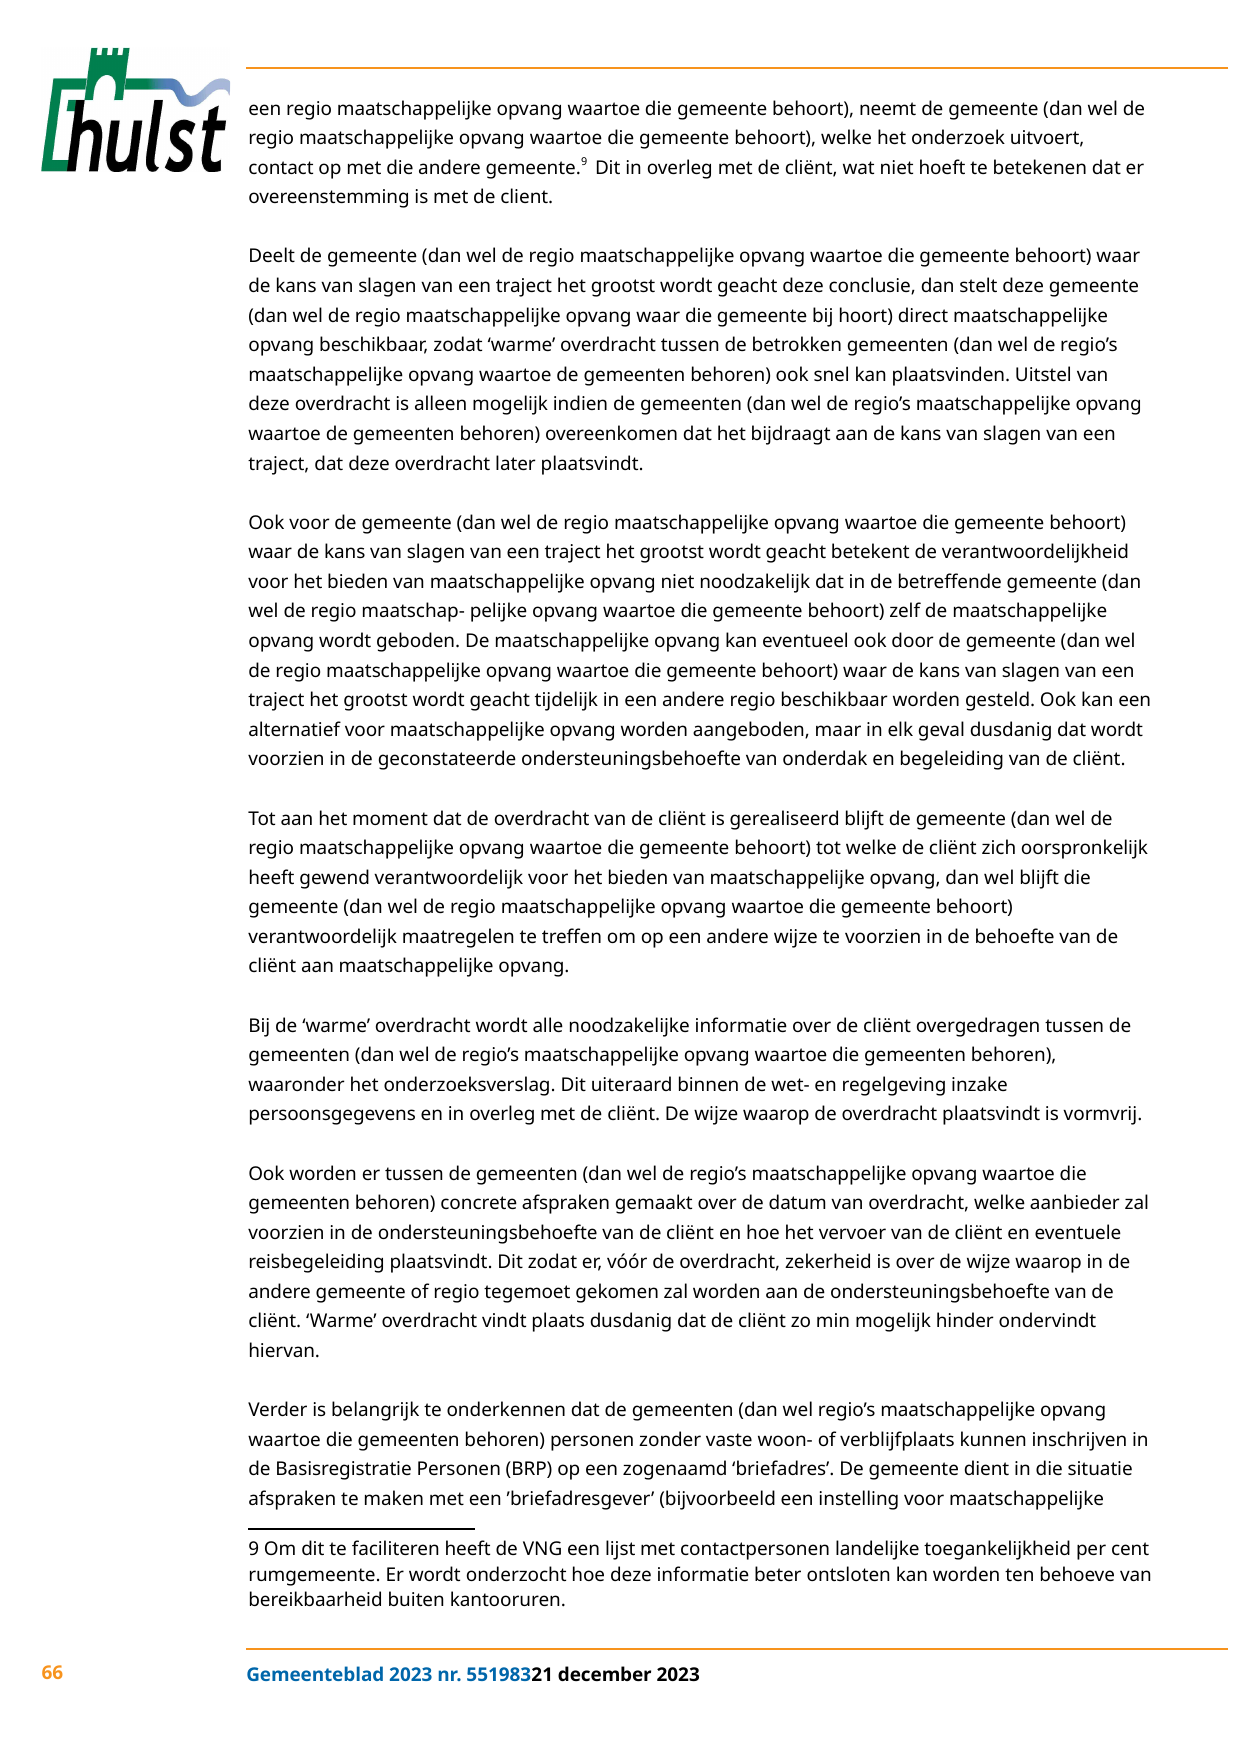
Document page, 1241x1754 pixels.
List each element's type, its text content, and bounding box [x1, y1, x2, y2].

text Ook voor de gemeente (dan wel de regio maatschappelijke opvang waartoe die gemeente behoort) waar de kans van slagen van een traject het grootst wordt geacht betekent de verantwoordelijkheid voor het bieden van maatschappelijke opvang niet noodzakelijk dat in de betreffende gemeente (dan wel de regio maatschap- pelijke opvang waartoe die gemeente behoort) zelf de maatschappelijke opvang wordt geboden. De maatschappelijke opvang kan eventueel ook door de gemeente (dan wel de regio maatschappelijke opvang waartoe die gemeente behoort) waar de kans van slagen van een traject het grootst wordt geacht tijdelijk in een andere regio beschikbaar worden gesteld. Ook kan een alternatief voor maatschappelijke opvang worden aangeboden, maar in elk geval dusdanig dat wordt voorzien in de geconstateerde ondersteuningsbehoefte van onderdak en begeleiding van de cliënt. [248, 509, 1152, 771]
text Deelt de gemeente (dan wel de regio maatschappelijke opvang waartoe die gemeente behoort) waar de kans van slagen van een traject het grootst wordt geacht deze conclusie, dan stelt deze gemeente (dan wel de regio maatschappelijke opvang waar die gemeente bij hoort) direct maatschappelijke opvang beschikbaar, zodat ‘warme’ overdracht tussen de betrokken gemeenten (dan wel de regio’s maatschappelijke opvang waartoe de gemeenten behoren) ook snel kan plaatsvinden. Uitstel van deze overdracht is alleen mogelijk indien de gemeenten (dan wel de regio’s maatschappelijke opvang waartoe de gemeenten behoren) overeenkomen dat het bijdraagt aan de kans van slagen van een traject, dat deze overdracht later plaatsvindt. [248, 243, 1152, 476]
text een regio maatschappelijke opvang waartoe die gemeente behoort), neemt de gemeente (dan wel de regio maatschappelijke opvang waartoe die gemeente behoort), welke het onderzoek uitvoert, contact op met die andere gemeente. Dit in overleg met de cliënt, wat niet hoeft te betekenen dat er overeenstemming is met de client. [248, 95, 1152, 209]
picture [41, 47, 231, 172]
text Om dit te faciliteren heeft de VNG een lijst met contactpersonen landelijke toegankelijkheid per centrumgemeente. Er wordt onderzocht hoe deze informatie beter ontsloten kan worden ten behoeve van bereikbaarheid buiten kantooruren. [248, 1535, 1152, 1612]
text Verder is belangrijk te onderkennen dat de gemeenten (dan wel regio’s maatschappelijke opvang waartoe die gemeenten behoren) personen zonder vaste woon- of verblijfplaats kunnen inschrijven in de Basisregistratie Personen (BRP) op een zogenaamd ‘briefadres’. De gemeente dient in die situatie afspraken te maken met een ’briefadresgever’ (bijvoorbeeld een instelling voor maatschappelijke [248, 1396, 1152, 1511]
text Bij de ‘warme’ overdracht wordt alle noodzakelijke informatie over de cliënt overgedragen tussen de gemeenten (dan wel de regio’s maatschappelijke opvang waartoe die gemeenten behoren), waaronder het onderzoeksverslag. Dit uiteraard binnen de wet- en regelgeving inzake persoonsgegevens en in overleg met de cliënt. De wijze waarop de overdracht plaatsvindt is vormvrij. [248, 1012, 1152, 1126]
text Ook worden er tussen de gemeenten (dan wel de regio’s maatschappelijke opvang waartoe die gemeenten behoren) concrete afspraken gemaakt over de datum van overdracht, welke aanbieder zal voorzien in de ondersteuningsbehoefte van de cliënt en hoe het vervoer van de cliënt en eventuele reisbegeleiding plaatsvindt. Dit zodat er, vóór de overdracht, zekerheid is over de wijze waarop in de andere gemeente of regio tegemoet gekomen zal worden aan de ondersteuningsbehoefte van de cliënt. ‘Warme’ overdracht vindt plaats dusdanig dat de cliënt zo min mogelijk hinder ondervindt hiervan. [248, 1160, 1152, 1363]
text Tot aan het moment dat de overdracht van de cliënt is gerealiseerd blijft de gemeente (dan wel de regio maatschappelijke opvang waartoe die gemeente behoort) tot welke de cliënt zich oorspronkelijk heeft gewend verantwoordelijk voor het bieden van maatschappelijke opvang, dan wel blijft die gemeente (dan wel de regio maatschappelijke opvang waartoe die gemeente behoort) verantwoordelijk maatregelen te treffen om op een andere wijze te voorzien in de behoefte van de cliënt aan maatschappelijke opvang. [248, 805, 1152, 978]
